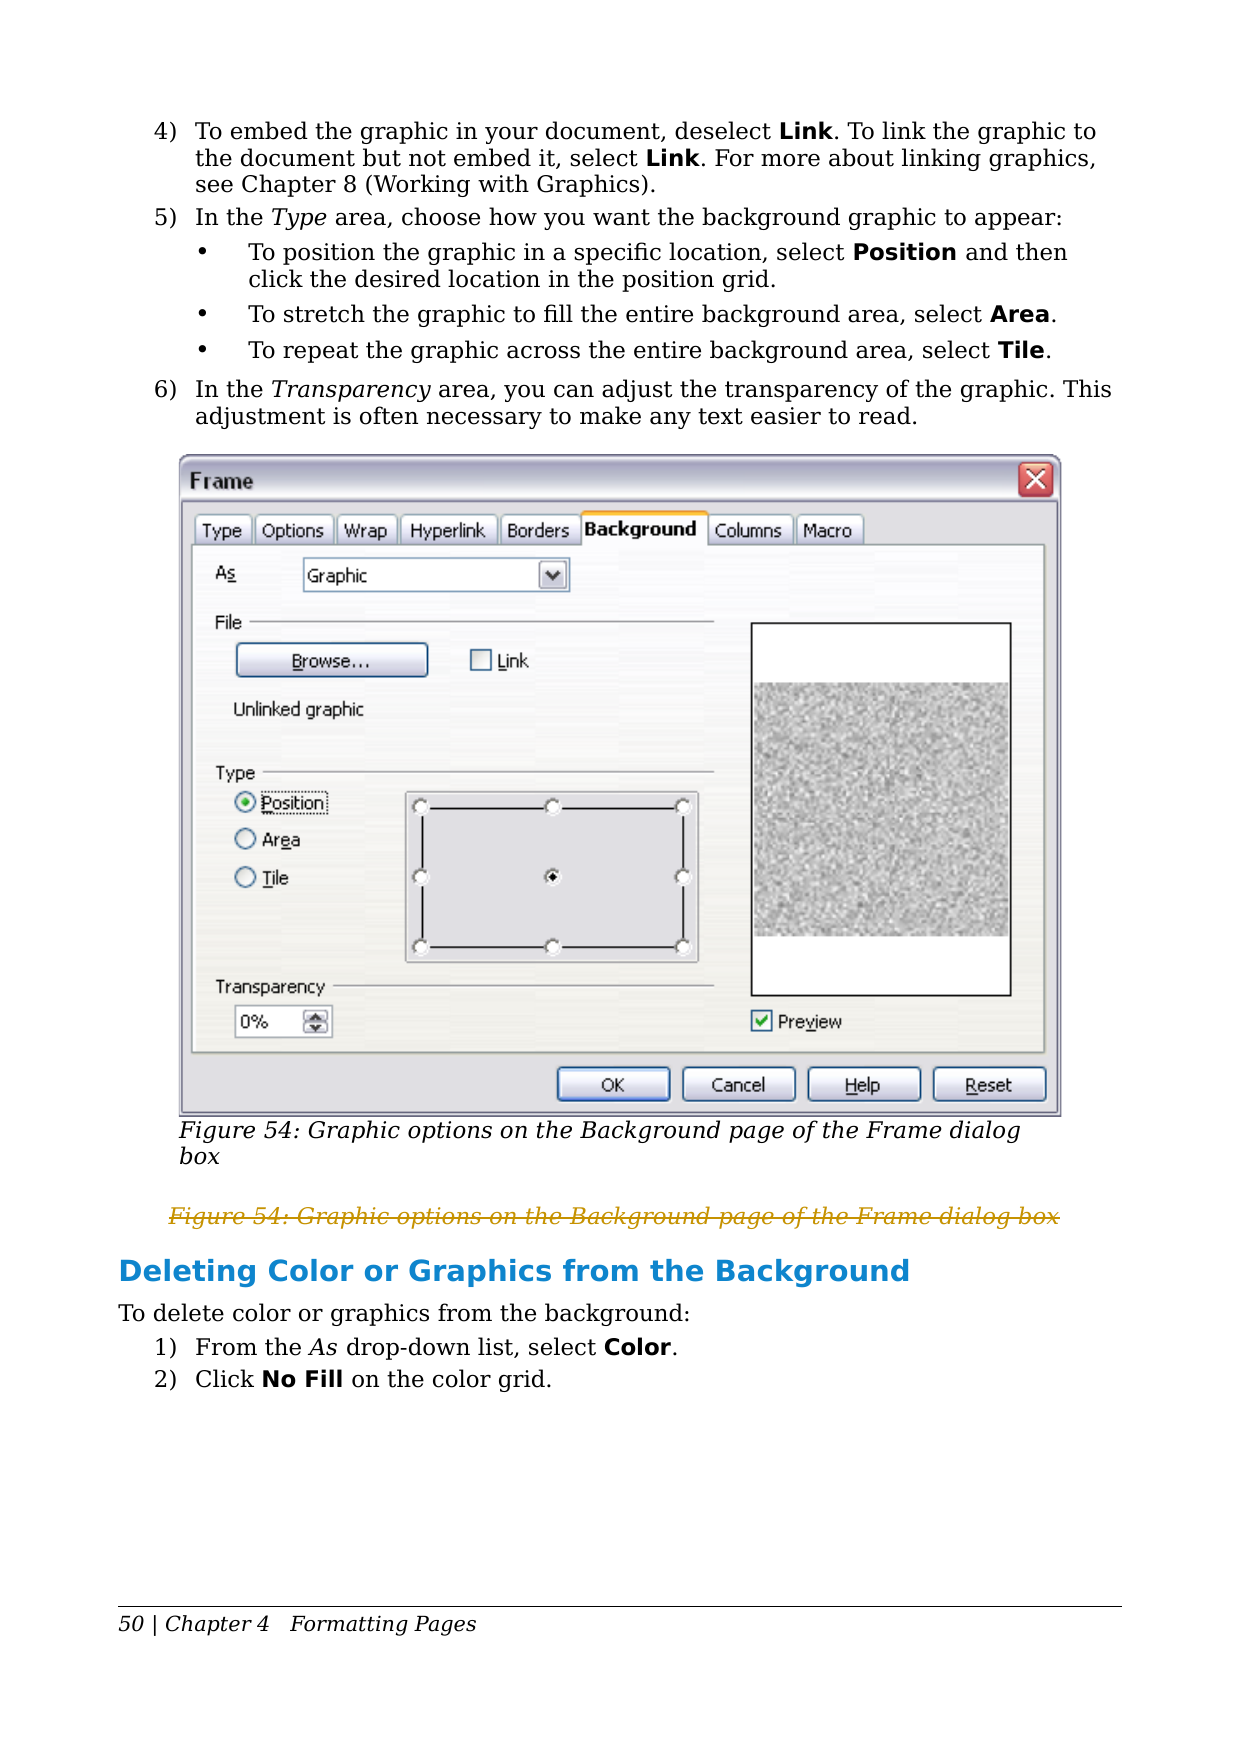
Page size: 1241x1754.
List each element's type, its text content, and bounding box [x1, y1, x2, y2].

list To delete color or graphics from the background: [118, 1301, 1122, 1327]
picture [178, 454, 1062, 1117]
list In the Transparency area, you can adjust the transparency of the graphic. This adjustment is often necessary to make any text easier to read. [177, 376, 1122, 430]
subtitle Deleting Color or Graphics from the Background [118, 1254, 1122, 1288]
list In the Type area, choose how you want the background graphic to appear: [177, 204, 1122, 231]
list To position the graphic in a specific location, select Position and then click the desired location in the position grid. [195, 237, 1122, 293]
text Figure 54: Graphic options on the Background page of the Frame dialog box [179, 1117, 1061, 1170]
list To embed the graphic in your document, deselect Link. To link the graphic to the document but not embed it, select Link. For more about linking graphics, see Chapter 8 (Working with Graphics). [177, 118, 1122, 198]
list Click No Fill on the color grid. [177, 1367, 1122, 1393]
list From the As drop-down list, select Color. [177, 1334, 1122, 1360]
list To repeat the graphic across the entire background area, select Tile. [195, 335, 1122, 364]
list To stretch the graphic to fill the entire background area, select Area. [195, 299, 1122, 328]
